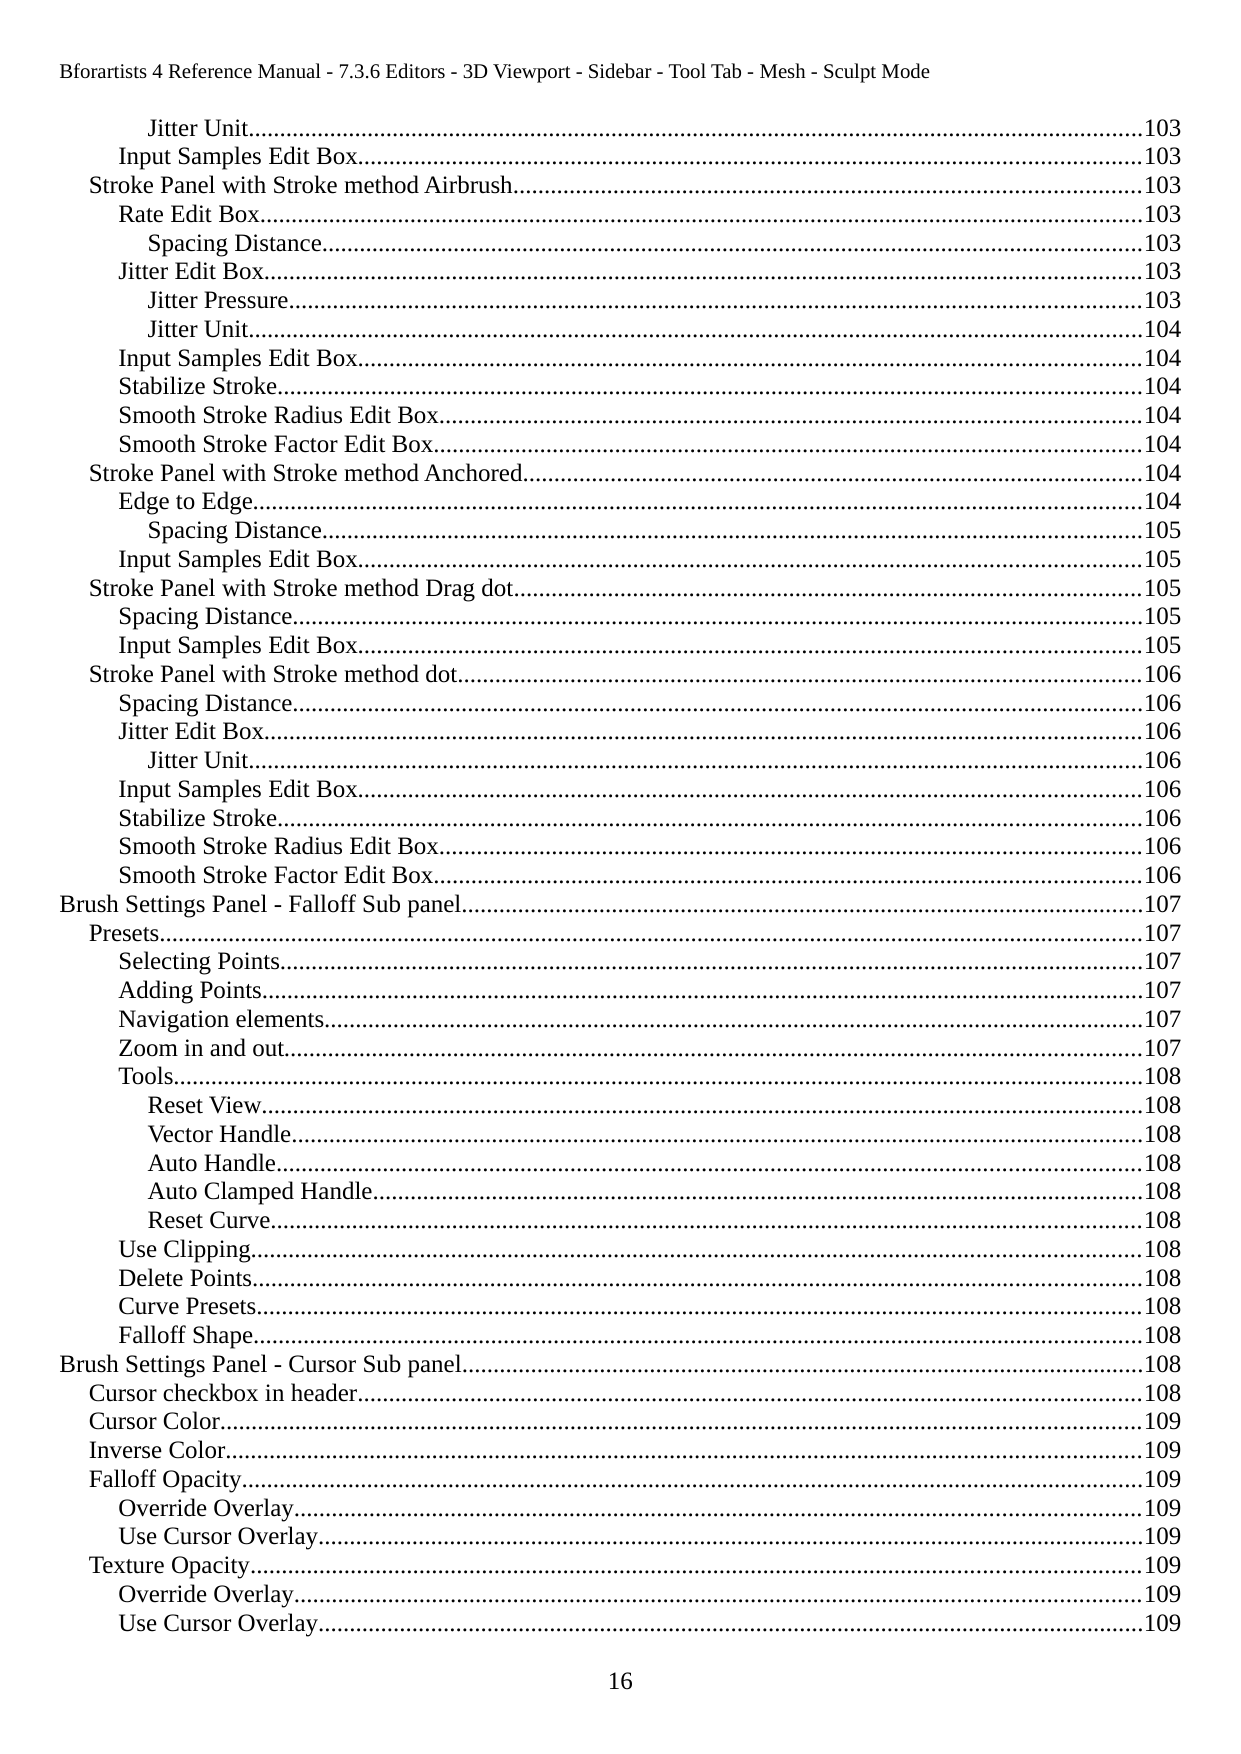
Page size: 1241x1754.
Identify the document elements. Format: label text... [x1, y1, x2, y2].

text Jitter Unit 104 [147, 314, 1181, 343]
text Input Samples Edit Box 103 [118, 141, 1181, 170]
text Smooth Stroke Factor Edit Box 106 [118, 860, 1181, 889]
text Spacing Distance 105 [147, 515, 1181, 544]
text Smooth Stroke Radius Edit Box 106 [118, 831, 1181, 860]
text Jitter Edit Box 106 [118, 716, 1181, 745]
text Brush Settings Panel - Falloff Sub panel 107 [59, 889, 1181, 918]
text Use Cursor Overlay 109 [118, 1521, 1181, 1550]
text Spacing Distance 106 [118, 688, 1181, 716]
text Selecting Points 107 [118, 946, 1181, 975]
text Adding Points 107 [118, 975, 1181, 1004]
text Smooth Stroke Factor Edit Box 104 [118, 429, 1181, 458]
text Input Samples Edit Box 105 [118, 544, 1181, 573]
text Rate Edit Box 103 [118, 199, 1181, 228]
text Jitter Edit Box 103 [118, 256, 1181, 285]
text Inverse Color 109 [88, 1435, 1181, 1464]
text Falloff Shape 108 [118, 1320, 1181, 1349]
text Input Samples Edit Box 106 [118, 774, 1181, 803]
text Vector Handle 108 [147, 1119, 1181, 1148]
text Falloff Opacity 109 [88, 1464, 1181, 1493]
text Use Clipping 108 [118, 1234, 1181, 1263]
text Stroke Panel with Stroke method Anchored 104 [88, 458, 1181, 486]
text Tools 108 [118, 1061, 1181, 1090]
text Use Cursor Overlay 109 [118, 1608, 1181, 1636]
text Presets 107 [88, 918, 1181, 946]
text Edge to Edge 104 [118, 486, 1181, 515]
text Cursor Color 109 [88, 1406, 1181, 1435]
text Reset View 108 [147, 1090, 1181, 1119]
text Curve Presets 108 [118, 1291, 1181, 1320]
text Stroke Panel with Stroke method dot 106 [88, 659, 1181, 688]
text Brush Settings Panel - Cursor Sub panel 108 [59, 1349, 1181, 1378]
text Input Samples Edit Box 104 [118, 343, 1181, 371]
text Reset Curve 108 [147, 1205, 1181, 1234]
text Cursor checkbox in header 108 [88, 1378, 1181, 1406]
text Smooth Stroke Radius Edit Box 104 [118, 400, 1181, 429]
text Jitter Unit 103 [147, 113, 1181, 141]
text Input Samples Edit Box 105 [118, 630, 1181, 659]
text Auto Clamped Handle 108 [147, 1176, 1181, 1205]
text Jitter Pressure 103 [147, 285, 1181, 314]
text Override Overlay 109 [118, 1579, 1181, 1608]
text Override Overlay 109 [118, 1493, 1181, 1521]
text Auto Handle 108 [147, 1148, 1181, 1176]
text Delete Points 108 [118, 1263, 1181, 1291]
text Spacing Distance 105 [118, 601, 1181, 630]
text Stabilize Stroke 106 [118, 803, 1181, 831]
text Spacing Distance 103 [147, 228, 1181, 256]
text Navigation elements 107 [118, 1004, 1181, 1033]
text Texture Opacity 109 [88, 1550, 1181, 1579]
text Zoom in and out 107 [118, 1033, 1181, 1061]
text Stroke Panel with Stroke method Drag dot 105 [88, 573, 1181, 601]
text Stabilize Stroke 104 [118, 371, 1181, 400]
text Jitter Unit 106 [147, 745, 1181, 774]
text Stroke Panel with Stroke method Airbrush 103 [88, 170, 1181, 199]
